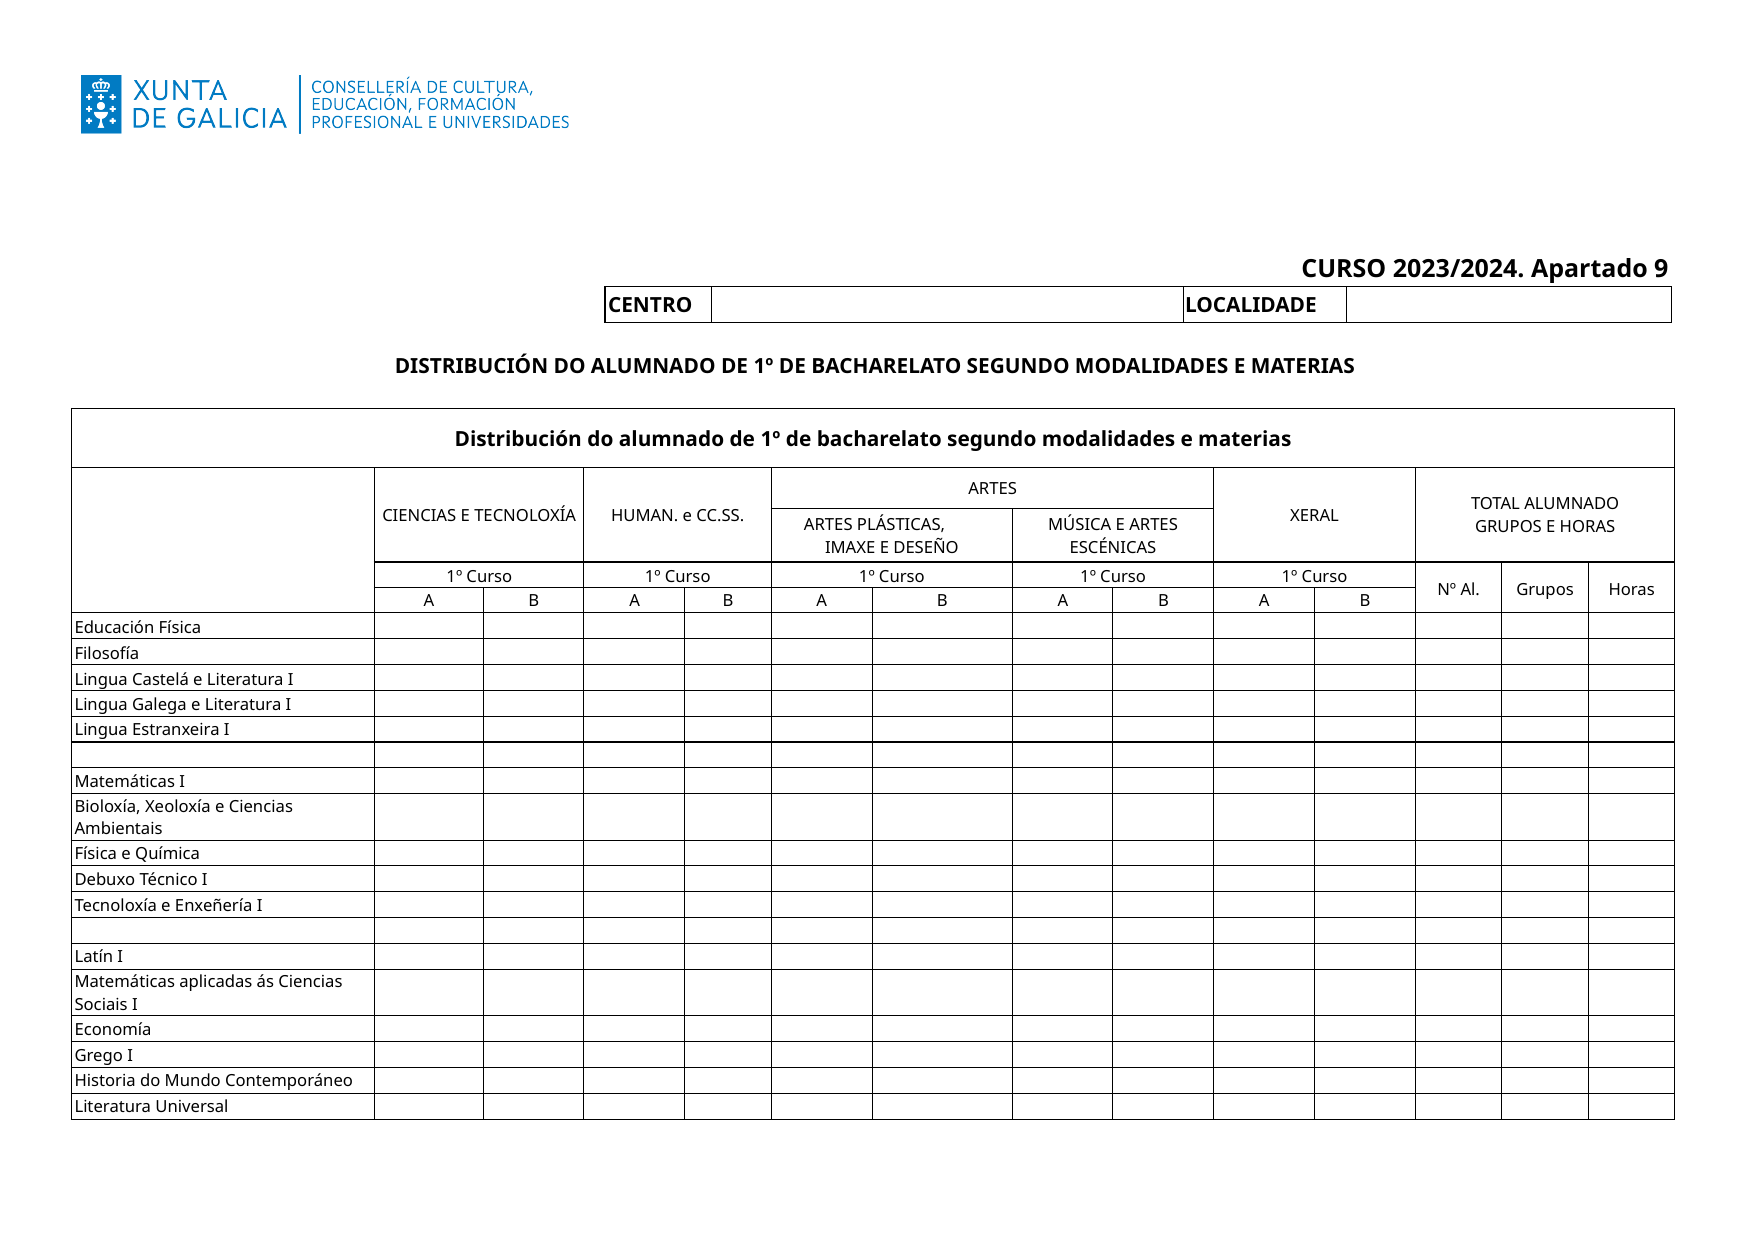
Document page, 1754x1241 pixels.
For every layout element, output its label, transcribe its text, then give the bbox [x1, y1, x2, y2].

table_cell [484, 944, 583, 969]
table_cell A [1013, 588, 1112, 612]
table_cell [1589, 1016, 1674, 1041]
table_cell XERAL [1214, 468, 1415, 561]
table_cell [1214, 717, 1314, 741]
table_cell [685, 1042, 771, 1067]
table_cell [375, 691, 483, 716]
table_cell [1013, 665, 1112, 690]
table_cell [772, 794, 872, 839]
table_cell [375, 1042, 483, 1067]
table_cell [484, 1068, 583, 1093]
table_cell [484, 892, 583, 917]
table_cell [772, 743, 872, 767]
table_cell [1589, 892, 1674, 917]
table_cell [772, 613, 872, 638]
table_cell [1416, 892, 1501, 917]
table_cell [685, 1016, 771, 1041]
table_cell [1013, 691, 1112, 716]
table_cell [375, 970, 483, 1015]
table_cell [873, 768, 1012, 793]
table_cell Debuxo Técnico I [72, 866, 374, 891]
table_cell [685, 970, 771, 1015]
table_cell [1315, 717, 1415, 741]
table_cell [1315, 743, 1415, 767]
table_cell [772, 691, 872, 716]
table_cell [584, 944, 684, 969]
table_cell 1º Curso [584, 563, 771, 587]
table_cell [1315, 1094, 1415, 1118]
table_cell [772, 944, 872, 969]
table_cell 1º Curso [1214, 563, 1415, 587]
table_cell [375, 1068, 483, 1093]
table_cell [1315, 768, 1415, 793]
table_cell [1013, 970, 1112, 1015]
table_cell [1315, 1068, 1415, 1093]
table_cell [375, 892, 483, 917]
table_cell [1315, 866, 1415, 891]
table_cell [873, 892, 1012, 917]
table_cell Educación Física [72, 613, 374, 638]
table_cell [1214, 639, 1314, 664]
table_cell [1502, 717, 1588, 741]
table_cell [1589, 918, 1674, 943]
table_cell [873, 1094, 1012, 1118]
table_cell [772, 841, 872, 865]
table_cell [1589, 613, 1674, 638]
table_cell ARTES PLÁSTICAS, IMAXE E DESEÑO [772, 509, 1012, 561]
table_cell B [685, 588, 771, 612]
table_cell [1113, 918, 1213, 943]
table_cell [1315, 794, 1415, 839]
table_cell [1416, 717, 1501, 741]
table_cell [685, 866, 771, 891]
table_cell [1214, 918, 1314, 943]
table_cell [685, 794, 771, 839]
table_cell [1214, 1042, 1314, 1067]
table_cell [375, 1094, 483, 1118]
table_cell [1013, 639, 1112, 664]
table_cell [375, 639, 483, 664]
table_cell [1589, 665, 1674, 690]
table_cell [1416, 918, 1501, 943]
table_cell [873, 665, 1012, 690]
table_cell [685, 639, 771, 664]
table_cell [1502, 794, 1588, 839]
table_cell Tecnoloxía e Enxeñería I [72, 892, 374, 917]
table_cell [1013, 768, 1112, 793]
table_cell [1502, 841, 1588, 865]
table_cell [1589, 768, 1674, 793]
table_cell [772, 665, 872, 690]
table_cell [1013, 613, 1112, 638]
table_cell [873, 613, 1012, 638]
table_cell [873, 691, 1012, 716]
picture [81, 75, 569, 134]
table_cell [1589, 1068, 1674, 1093]
table_cell [484, 639, 583, 664]
table_cell [772, 1042, 872, 1067]
table_cell B [1113, 588, 1213, 612]
table_cell [1502, 665, 1588, 690]
table_cell Lingua Estranxeira I [72, 717, 374, 741]
table_cell [1214, 970, 1314, 1015]
table_cell Horas [1589, 563, 1674, 612]
table_cell Bioloxía, Xeoloxía e Ciencias Ambientais [72, 794, 374, 839]
table_cell 1º Curso [1013, 563, 1213, 587]
table_cell [873, 841, 1012, 865]
table_header Distribución do alumnado de 1º de bacharelato segundo modalidades e materias [72, 409, 1674, 467]
table_cell [1502, 944, 1588, 969]
table_cell A [584, 588, 684, 612]
table_cell [375, 944, 483, 969]
table_cell [1214, 768, 1314, 793]
table_cell [873, 918, 1012, 943]
table_cell [1013, 1094, 1112, 1118]
table_cell [1502, 768, 1588, 793]
table_cell [584, 743, 684, 767]
table_cell [873, 1068, 1012, 1093]
table_cell B [1315, 588, 1415, 612]
table_cell [584, 1042, 684, 1067]
table_cell Nº Al. [1416, 563, 1501, 612]
table_cell [1502, 743, 1588, 767]
table_cell [1113, 892, 1213, 917]
table_cell [1113, 691, 1213, 716]
table_cell [1315, 665, 1415, 690]
table_cell [1214, 794, 1314, 839]
table_cell [873, 743, 1012, 767]
table_cell [584, 639, 684, 664]
table_cell [873, 970, 1012, 1015]
table_cell [1589, 639, 1674, 664]
table_cell [375, 613, 483, 638]
table_cell [1113, 841, 1213, 865]
table_cell MÚSICA E ARTES ESCÉNICAS [1013, 509, 1213, 561]
table_header CENTRO [606, 287, 711, 322]
table_cell [1214, 1094, 1314, 1118]
table_header [1347, 287, 1671, 322]
table_cell [584, 665, 684, 690]
table_cell [685, 768, 771, 793]
table_cell [375, 768, 483, 793]
table_cell [1013, 794, 1112, 839]
table_cell CIENCIAS E TECNOLOXÍA [375, 468, 583, 561]
table_cell [685, 841, 771, 865]
table_cell [1013, 892, 1112, 917]
table_cell [484, 841, 583, 865]
table_cell [484, 768, 583, 793]
table_cell [1214, 944, 1314, 969]
table_cell [1502, 1016, 1588, 1041]
table_cell [484, 717, 583, 741]
table_cell [1589, 970, 1674, 1015]
table_cell [1113, 639, 1213, 664]
table_cell [584, 866, 684, 891]
table_cell [873, 1016, 1012, 1041]
table_cell [1113, 768, 1213, 793]
table_cell [1214, 1016, 1314, 1041]
table_cell [772, 1068, 872, 1093]
table_cell [1315, 944, 1415, 969]
table_cell [484, 918, 583, 943]
table_cell Grupos [1502, 563, 1588, 612]
table_cell [484, 970, 583, 1015]
table_cell [375, 743, 483, 767]
table_cell [584, 717, 684, 741]
table_cell [1113, 717, 1213, 741]
table_cell [1113, 1068, 1213, 1093]
table_cell [1315, 918, 1415, 943]
table_cell [72, 743, 374, 767]
table_cell [1589, 841, 1674, 865]
table_cell [1502, 1042, 1588, 1067]
table_cell [584, 918, 684, 943]
table_cell [1113, 743, 1213, 767]
table_cell [484, 794, 583, 839]
table_cell [375, 918, 483, 943]
table_cell [1113, 665, 1213, 690]
table_cell [1214, 892, 1314, 917]
table_cell [584, 841, 684, 865]
table_cell [1013, 841, 1112, 865]
table_cell [1013, 743, 1112, 767]
table_cell B [484, 588, 583, 612]
table_cell [685, 944, 771, 969]
table_cell HUMAN. e CC.SS. [584, 468, 771, 561]
table_cell Latín I [72, 944, 374, 969]
table_cell [72, 918, 374, 943]
table_cell [1214, 665, 1314, 690]
table_cell [484, 691, 583, 716]
table_cell [1113, 1016, 1213, 1041]
table_cell [1589, 866, 1674, 891]
table_cell [772, 866, 872, 891]
table_cell [1013, 866, 1112, 891]
table_cell [1214, 613, 1314, 638]
table_cell [584, 768, 684, 793]
table_cell [584, 613, 684, 638]
table_cell 1º Curso [375, 563, 583, 587]
table_cell [1502, 1068, 1588, 1093]
table_cell Matemáticas I [72, 768, 374, 793]
table_cell [1013, 1042, 1112, 1067]
table_cell [375, 665, 483, 690]
table_cell [484, 665, 583, 690]
table_cell [584, 1094, 684, 1118]
table_cell [1416, 665, 1501, 690]
table_cell [1416, 768, 1501, 793]
table_cell [873, 944, 1012, 969]
table_cell [772, 970, 872, 1015]
table_cell Filosofía [72, 639, 374, 664]
table_cell [1589, 1042, 1674, 1067]
table_cell [1013, 1068, 1112, 1093]
table_cell [685, 1068, 771, 1093]
table_cell [1013, 717, 1112, 741]
table_cell [685, 691, 771, 716]
table_cell [772, 1094, 872, 1118]
table_cell [1315, 1042, 1415, 1067]
table_cell [873, 866, 1012, 891]
table_cell [484, 743, 583, 767]
table_cell [772, 1016, 872, 1041]
table_cell [1416, 691, 1501, 716]
table_cell [1589, 944, 1674, 969]
table_cell [1214, 1068, 1314, 1093]
table_cell [1416, 794, 1501, 839]
table_cell [1113, 794, 1213, 839]
table_cell Lingua Castelá e Literatura I [72, 665, 374, 690]
table_cell [873, 794, 1012, 839]
table_cell Lingua Galega e Literatura I [72, 691, 374, 716]
table_cell [1416, 1016, 1501, 1041]
table_cell [1502, 970, 1588, 1015]
table_cell [584, 794, 684, 839]
table_cell [1315, 639, 1415, 664]
table_cell [1113, 1094, 1213, 1118]
table_cell [1113, 866, 1213, 891]
table_cell [1416, 613, 1501, 638]
table_cell [1113, 944, 1213, 969]
table_cell [1416, 944, 1501, 969]
table_cell [1315, 892, 1415, 917]
table_cell [1416, 1094, 1501, 1118]
table_cell 1º Curso [772, 563, 1012, 587]
table_cell [1113, 613, 1213, 638]
table_cell [685, 743, 771, 767]
table_cell [1214, 866, 1314, 891]
table_cell B [873, 588, 1012, 612]
table_cell [1315, 841, 1415, 865]
table_cell [873, 639, 1012, 664]
table_cell [1113, 970, 1213, 1015]
table_cell ARTES [772, 468, 1213, 508]
table_cell [375, 794, 483, 839]
table_cell [484, 1042, 583, 1067]
table_cell A [375, 588, 483, 612]
table_cell [584, 1068, 684, 1093]
table_cell [1416, 1068, 1501, 1093]
table_cell [1013, 1016, 1112, 1041]
table_cell [772, 717, 872, 741]
table_cell [1502, 1094, 1588, 1118]
table_cell Matemáticas aplicadas ás Ciencias Sociais I [72, 970, 374, 1015]
table_cell [1214, 691, 1314, 716]
table_cell [484, 866, 583, 891]
table_cell [1315, 1016, 1415, 1041]
table_cell [1589, 794, 1674, 839]
table_cell [1416, 639, 1501, 664]
table_cell [1502, 613, 1588, 638]
table_cell [772, 639, 872, 664]
table_cell [1214, 743, 1314, 767]
table_cell [1502, 866, 1588, 891]
table_cell [1502, 691, 1588, 716]
table_cell [375, 841, 483, 865]
table_cell [484, 1094, 583, 1118]
table_cell [375, 866, 483, 891]
table_cell [1589, 1094, 1674, 1118]
table_cell [484, 613, 583, 638]
table_cell [685, 717, 771, 741]
table_cell [772, 892, 872, 917]
table_cell Economía [72, 1016, 374, 1041]
table_cell [1589, 691, 1674, 716]
table_cell [873, 1042, 1012, 1067]
table_cell [375, 1016, 483, 1041]
table_cell [1013, 918, 1112, 943]
table_cell A [772, 588, 872, 612]
table_cell [1315, 691, 1415, 716]
table_cell [584, 970, 684, 1015]
table_cell [1589, 717, 1674, 741]
table_cell [685, 613, 771, 638]
table_cell [584, 892, 684, 917]
table_cell [1214, 841, 1314, 865]
text CURSO 2023/2024. Apartado 9 [81, 246, 1668, 286]
table_cell [1416, 970, 1501, 1015]
table_cell [1502, 892, 1588, 917]
table_cell [1315, 970, 1415, 1015]
table_cell Física e Química [72, 841, 374, 865]
table_cell [1113, 1042, 1213, 1067]
table_cell [1013, 944, 1112, 969]
table_cell [685, 918, 771, 943]
table_cell Literatura Universal [72, 1094, 374, 1118]
table_cell [72, 468, 374, 612]
table_cell [1416, 866, 1501, 891]
table_cell [1502, 918, 1588, 943]
table_cell [584, 691, 684, 716]
table_cell [772, 918, 872, 943]
table_cell Historia do Mundo Contemporáneo [72, 1068, 374, 1093]
table_header [712, 287, 1183, 322]
table_cell [484, 1016, 583, 1041]
table_cell [584, 1016, 684, 1041]
table_cell TOTAL ALUMNADO GRUPOS E HORAS [1416, 468, 1674, 561]
text DISTRIBUCIÓN DO ALUMNADO DE 1º DE BACHARELATO SEGUNDO MODALIDADES E MATERIAS [81, 351, 1668, 379]
table_cell [1315, 613, 1415, 638]
table_cell [1416, 841, 1501, 865]
table_cell [375, 717, 483, 741]
table_cell [1416, 743, 1501, 767]
table_cell [685, 665, 771, 690]
table_cell [1416, 1042, 1501, 1067]
table_cell [685, 892, 771, 917]
table_cell A [1214, 588, 1314, 612]
table_cell [1589, 743, 1674, 767]
table_cell [873, 717, 1012, 741]
table_cell [1502, 639, 1588, 664]
table_cell Grego I [72, 1042, 374, 1067]
table_header LOCALIDADE [1184, 287, 1346, 322]
table_cell [772, 768, 872, 793]
table_cell [685, 1094, 771, 1118]
